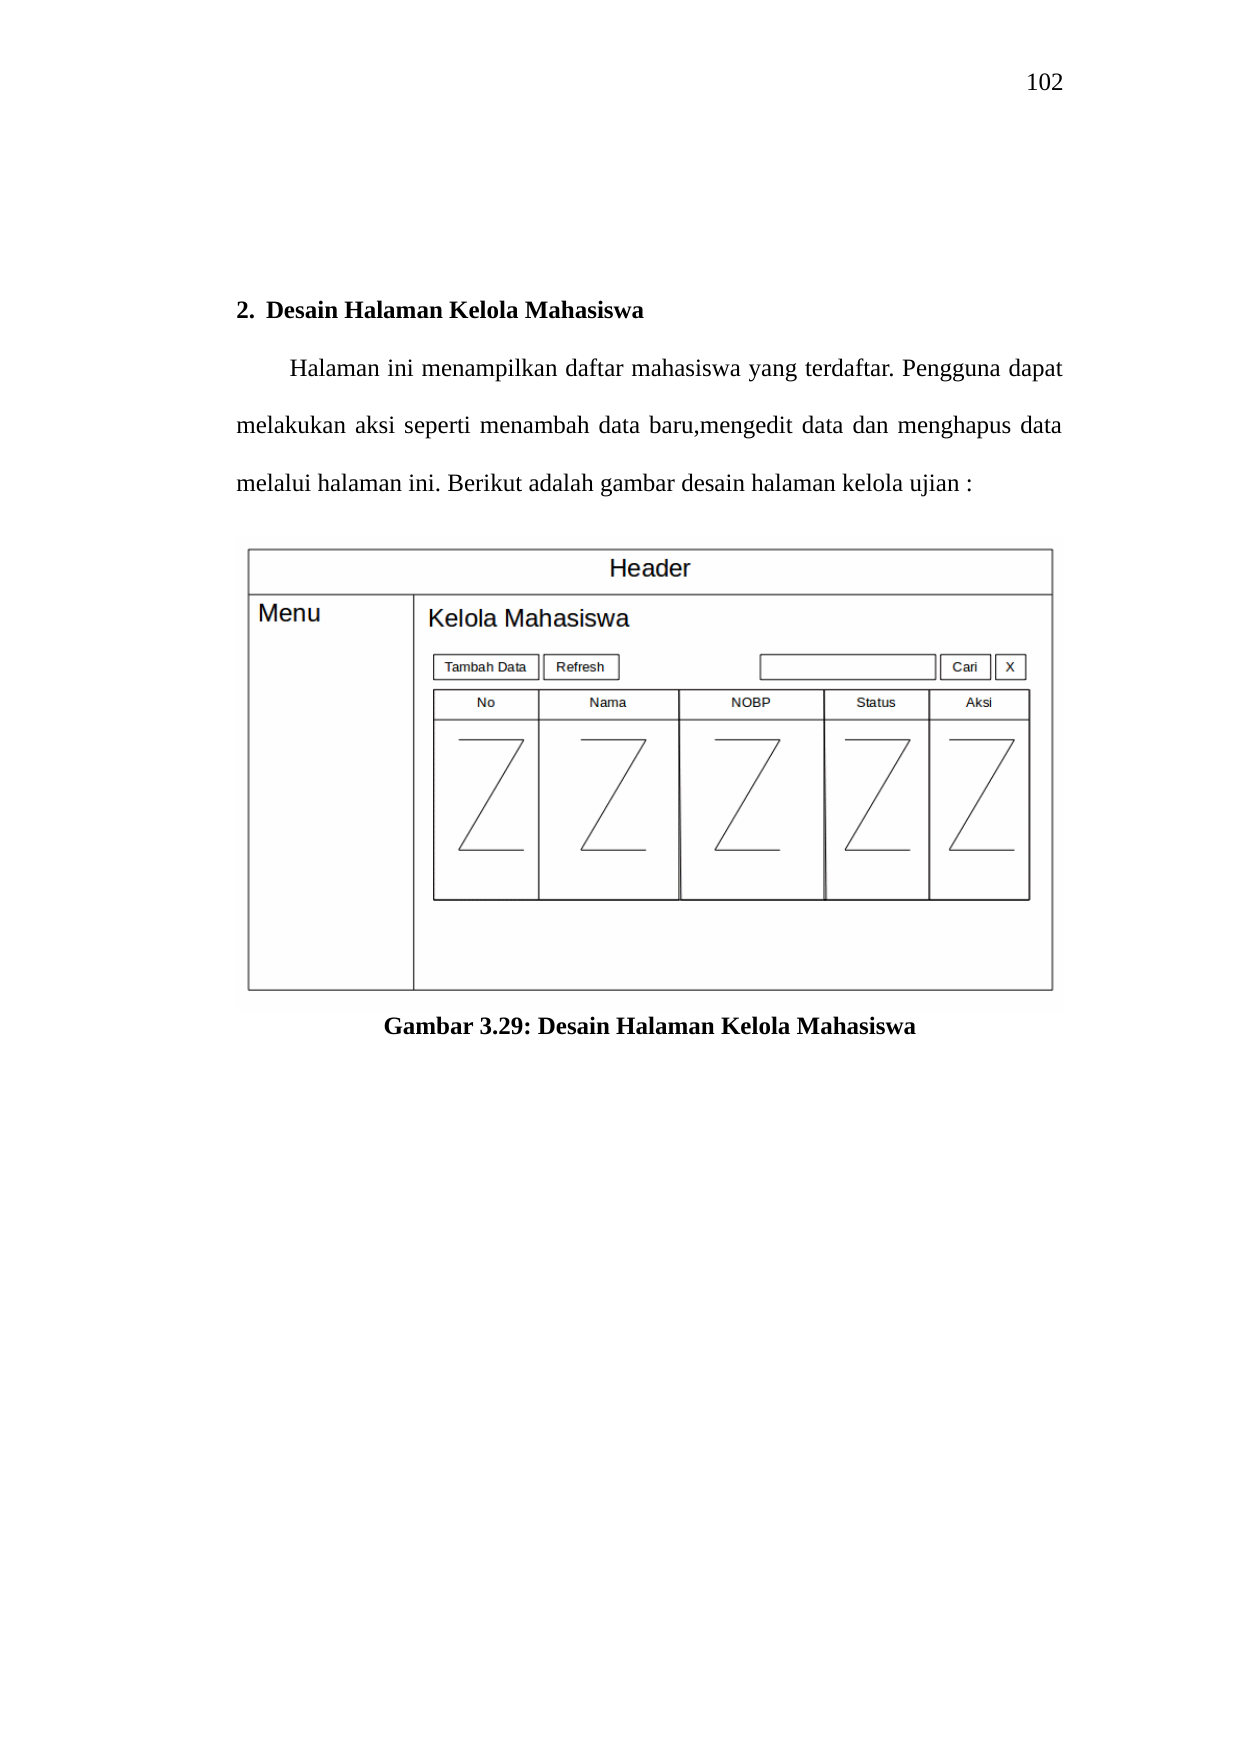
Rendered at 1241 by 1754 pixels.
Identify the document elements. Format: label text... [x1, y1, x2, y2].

list Desain Halaman Kelola Mahasiswa [236, 295, 1063, 324]
text Halaman ini menampilkan daftar mahasiswa yang terdaftar. Pengguna dapat melakukan aksi seperti menambah data baru,mengedit data dan menghapus data melalui halaman ini. Berikut adalah gambar desain halaman kelola ujian : [236, 353, 1063, 497]
picture [236, 537, 1064, 1012]
text Gambar 3.29: Desain Halaman Kelola Mahasiswa [236, 1012, 1063, 1040]
